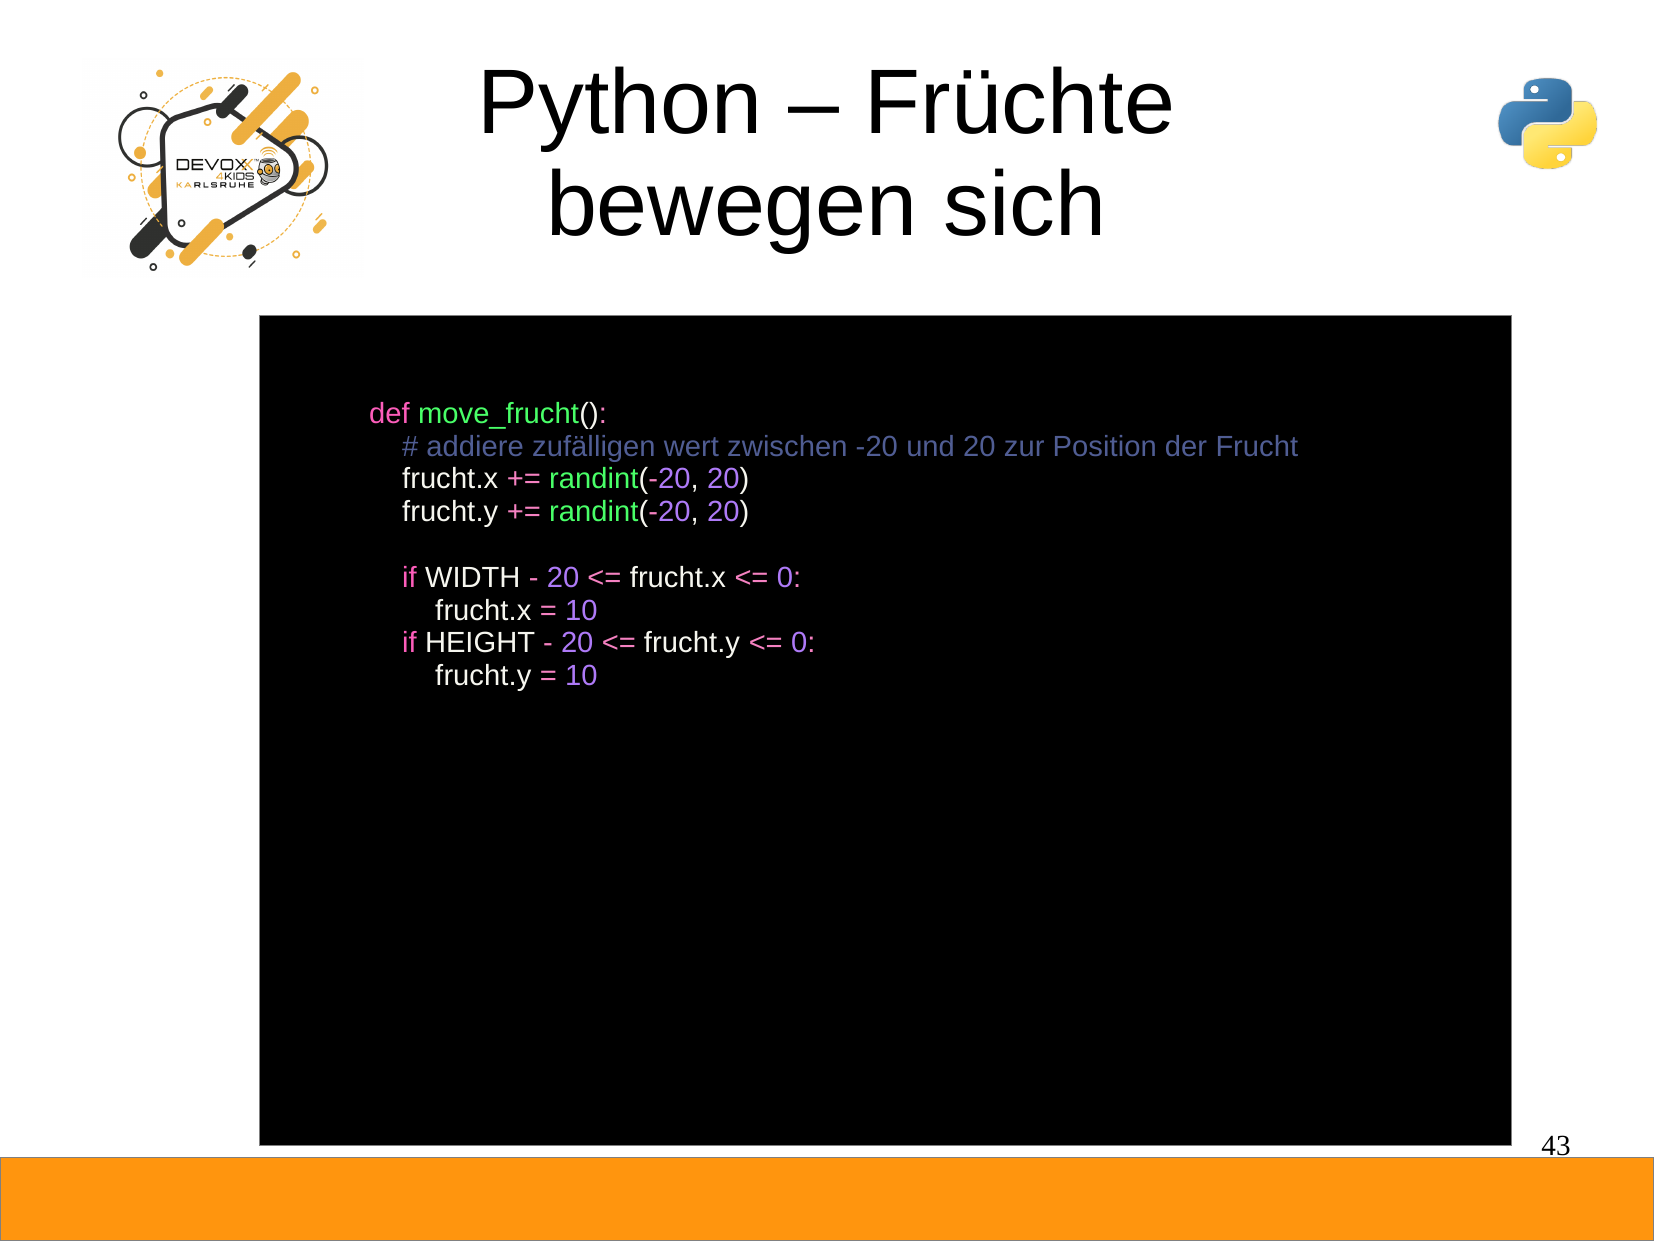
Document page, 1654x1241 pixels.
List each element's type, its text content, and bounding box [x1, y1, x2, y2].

picture [82, 58, 364, 278]
picture [1476, 58, 1619, 189]
text_box def move_frucht(): # addiere zufälligen wert zwischen -20 und 20 zur Position der Frucht frucht.x += randint(-20, 20) frucht.y += randint(-20, 20) if WIDTH - 20 <= frucht.x <= 0: frucht.x = 10 if HEIGHT - 20 <= frucht.y <= 0: frucht.y = 10 [354, 366, 1394, 898]
text_box [0, 1157, 1654, 1241]
title Python – Früchte bewegen sich [82, 49, 1571, 257]
text_box [259, 315, 1512, 1146]
